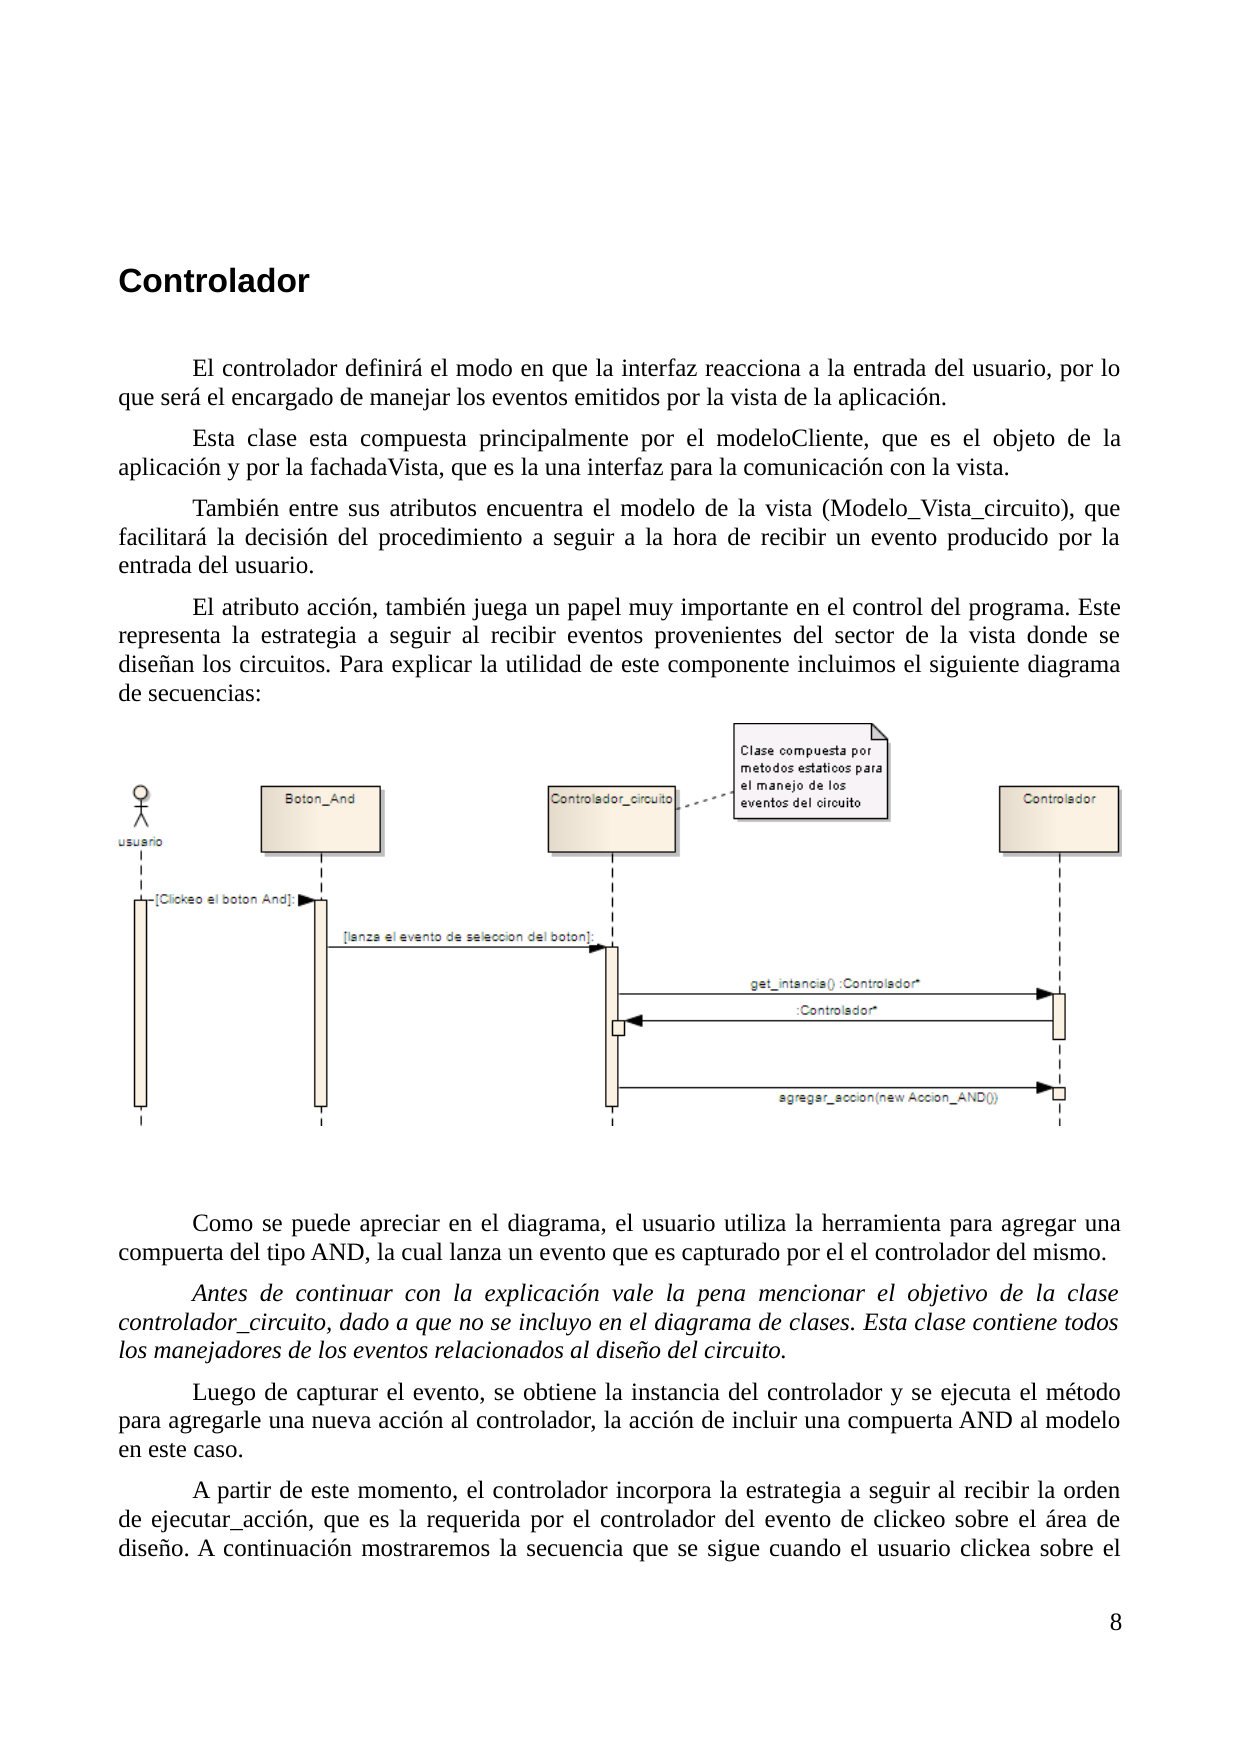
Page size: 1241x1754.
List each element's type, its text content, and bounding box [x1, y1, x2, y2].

text Como se puede apreciar en el diagrama, el usuario utiliza la herramienta para agregar una compuerta del tipo AND, la cual lanza un evento que es capturado por el el controlador del mismo. [118, 1208, 1122, 1265]
text Antes de continuar con la explicación vale la pena mencionar el objetivo de la clase controlador_circuito, dado a que no se incluyo en el diagrama de clases. Esta clase contiene todos los manejadores de los eventos relacionados al diseño del circuito. [118, 1278, 1122, 1364]
text Esta clase esta compuesta principalmente por el modeloCliente, que es el objeto de la aplicación y por la fachadaVista, que es la una interfaz para la comunicación con la vista. [118, 423, 1122, 480]
text El controlador definirá el modo en que la interfaz reacciona a la entrada del usuario, por lo que será el encargado de manejar los eventos emitidos por la vista de la aplicación. [118, 353, 1122, 410]
text También entre sus atributos encuentra el modelo de la vista (Modelo_Vista_circuito), que facilitará la decisión del procedimiento a seguir a la hora de recibir un evento producido por la entrada del usuario. [118, 493, 1122, 579]
text Luego de capturar el evento, se obtiene la instancia del controlador y se ejecuta el método para agregarle una nueva acción al controlador, la acción de incluir una compuerta AND al modelo en este caso. [118, 1377, 1122, 1463]
text El atributo acción, también juega un papel muy importante en el control del programa. Este representa la estrategia a seguir al recibir eventos provenientes del sector de la vista donde se diseñan los circuitos. Para explicar la utilidad de este componente incluimos el siguiente diagrama de secuencias: [118, 592, 1122, 707]
text A partir de este momento, el controlador incorpora la estrategia a seguir al recibir la orden de ejecutar_acción, que es la requerida por el controlador del evento de clickeo sobre el área de diseño. A continuación mostraremos la secuencia que se sigue cuando el usuario clickea sobre el [118, 1475, 1122, 1562]
picture [118, 723, 1122, 1126]
subtitle Controlador [118, 261, 1122, 299]
